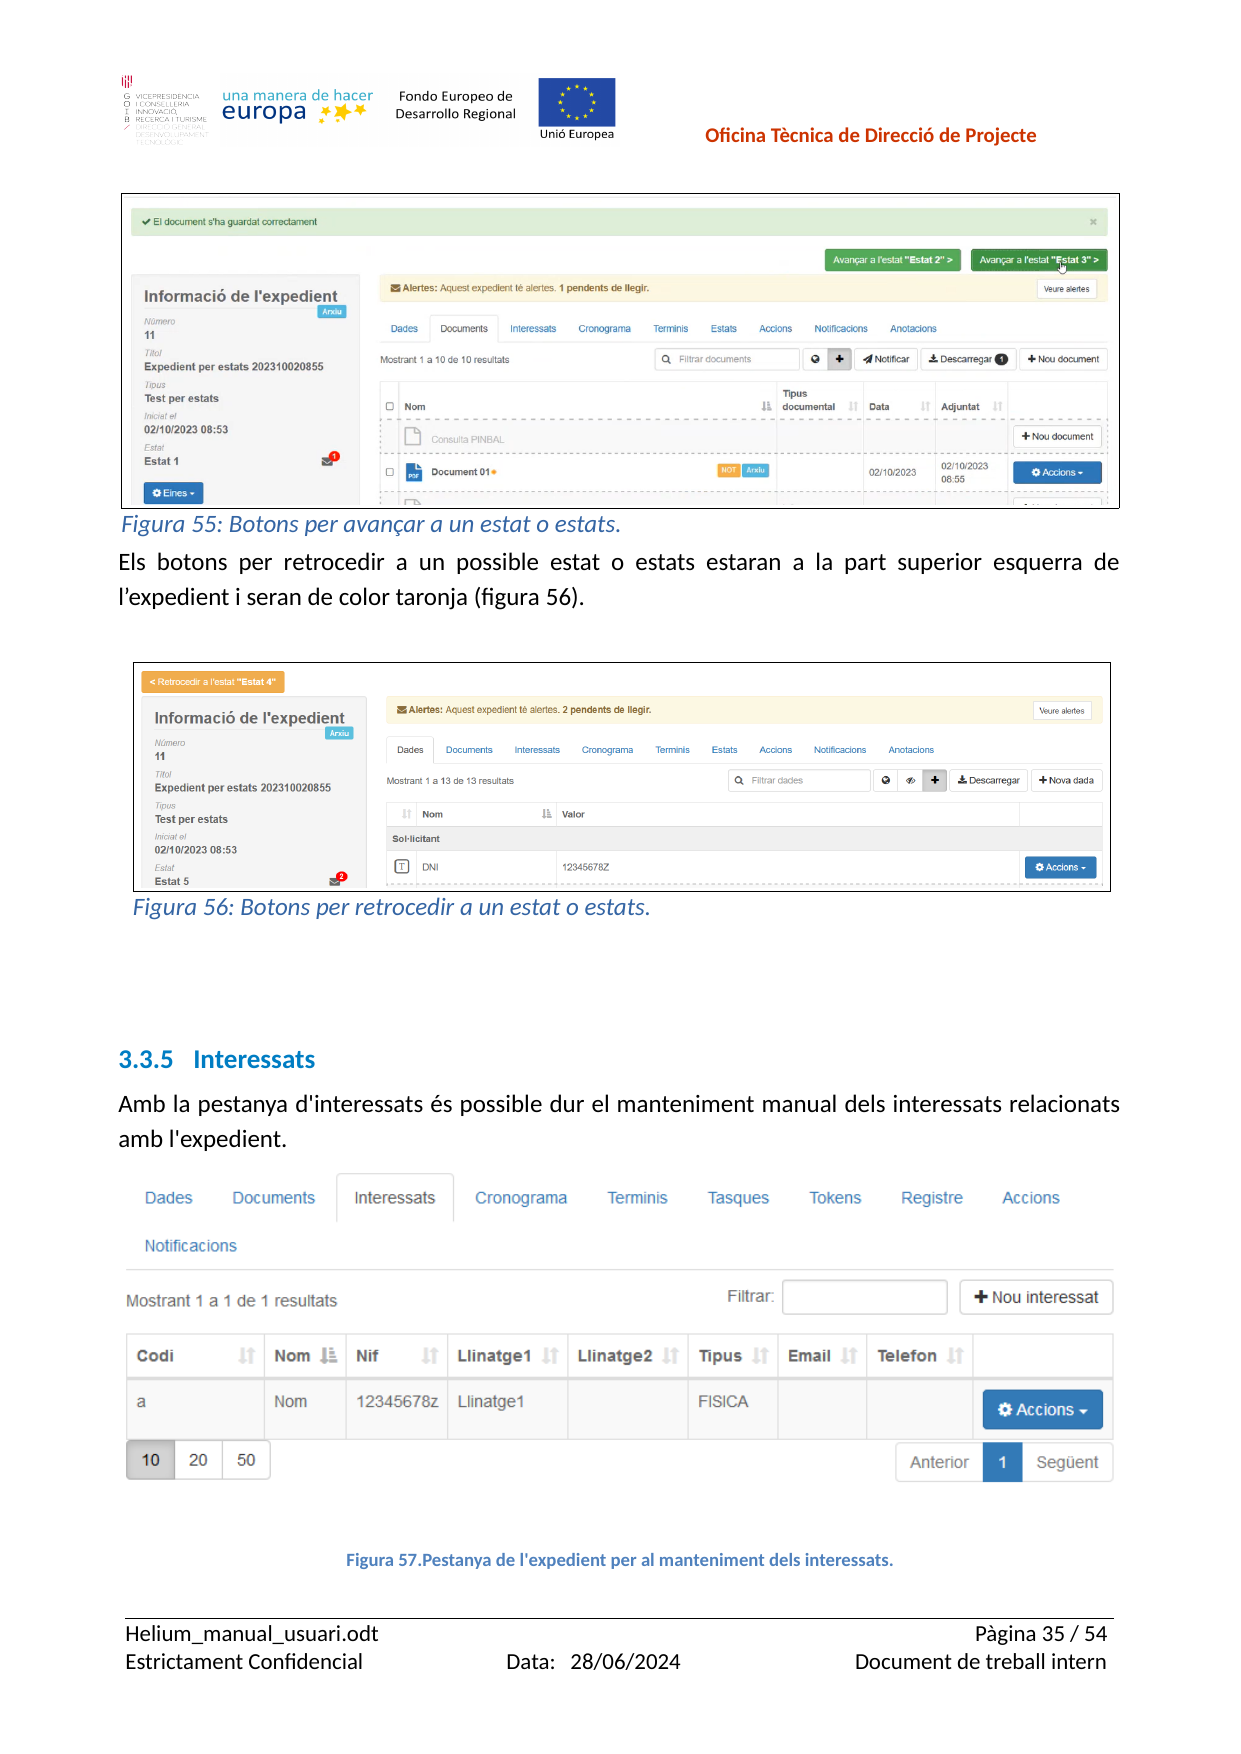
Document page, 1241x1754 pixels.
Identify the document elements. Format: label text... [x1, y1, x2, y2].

text Figura 57.Pestanya de l'expedient per al manteniment dels interessats. [118, 1549, 1122, 1572]
picture [219, 73, 621, 147]
subtitle Interessats [118, 1043, 1122, 1076]
text Amb la pestanya d'interessats és possible dur el manteniment manual dels interessats relacionats amb l'expedient. [118, 1088, 1122, 1154]
text Figura 55: Botons per avançar a un estat o estats. [121, 509, 1119, 538]
picture [135, 665, 1108, 888]
picture [118, 73, 213, 147]
picture [118, 1172, 1123, 1495]
text Figura 56: Botons per retrocedir a un estat o estats. [133, 892, 1111, 922]
picture [124, 196, 1117, 505]
text [134, 663, 1110, 891]
text [122, 194, 1119, 508]
text Els botons per retrocedir a un possible estat o estats estaran a la part superior esquerra de l’expedient i seran de color taronja (figura 56). [118, 178, 1122, 611]
